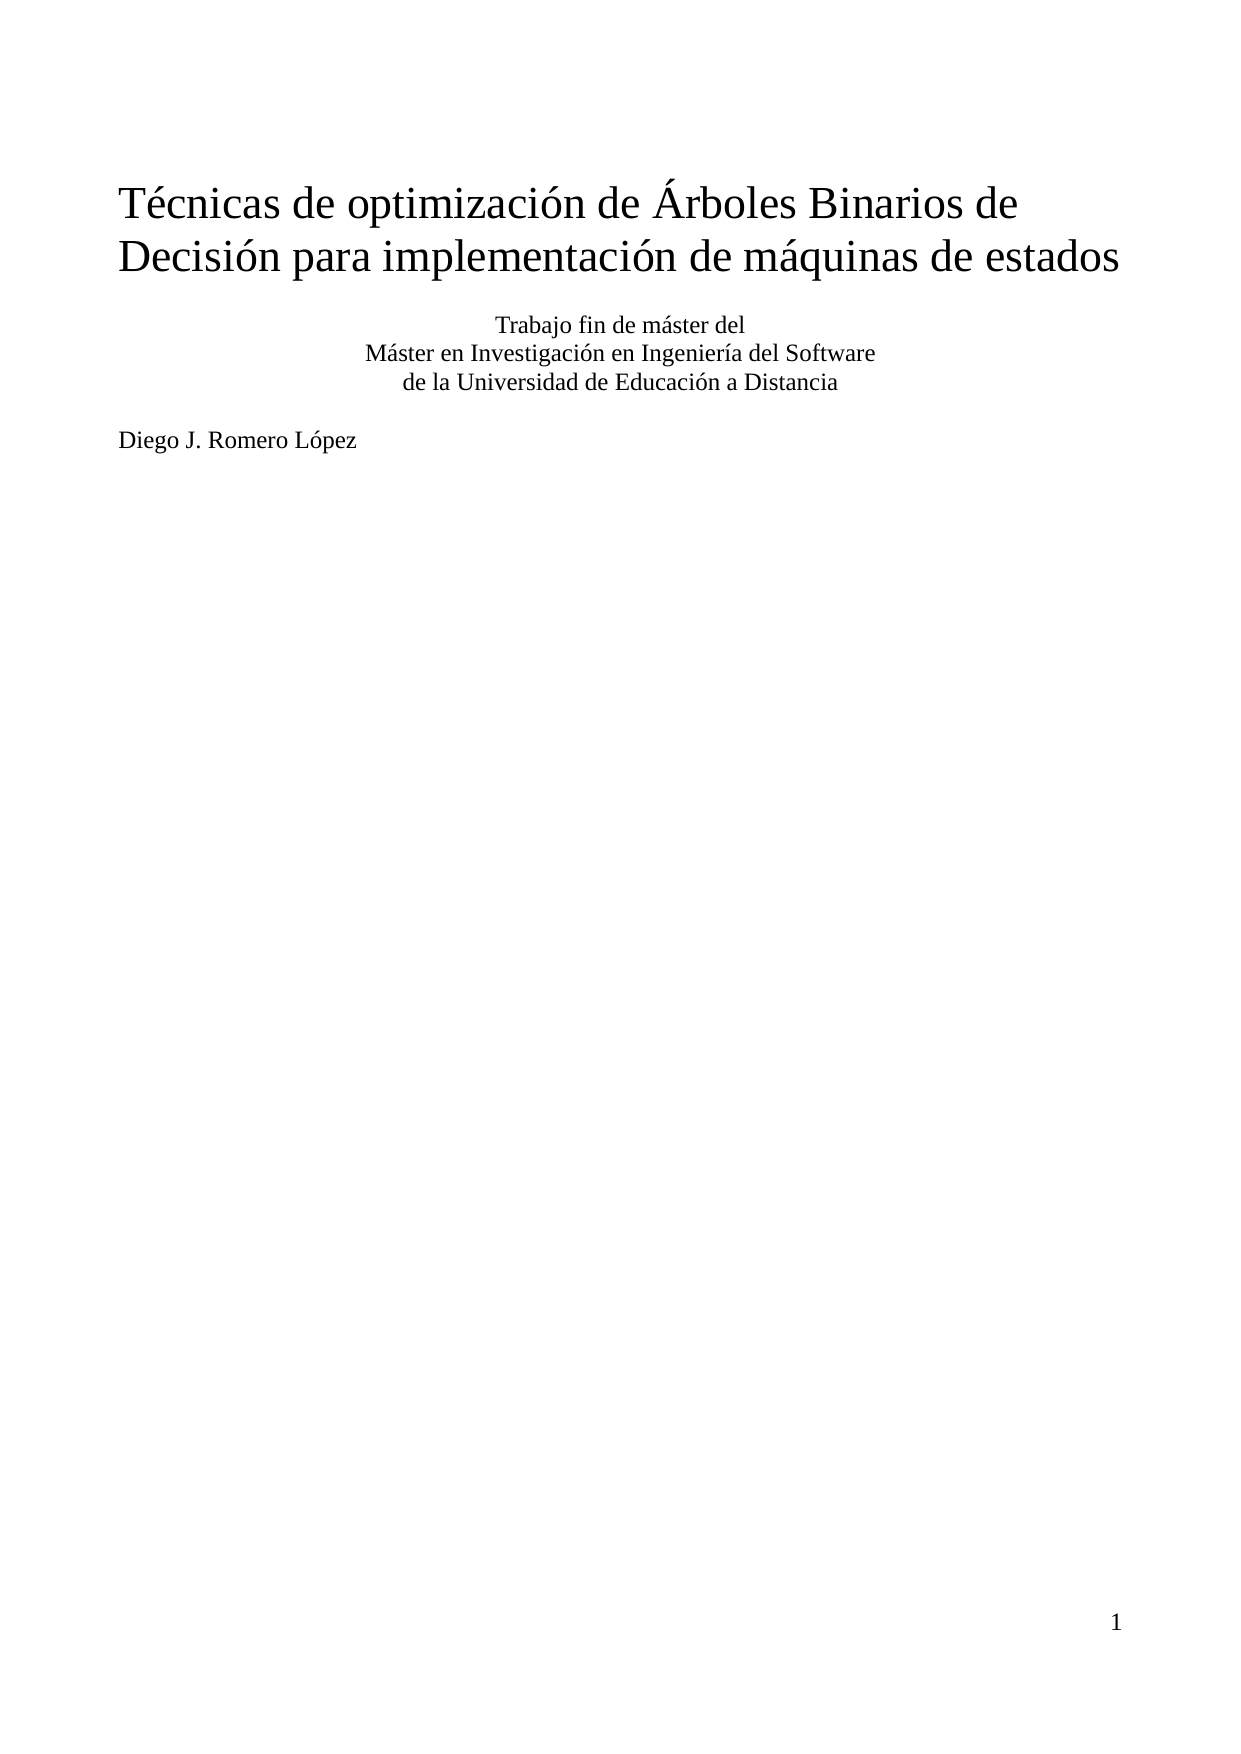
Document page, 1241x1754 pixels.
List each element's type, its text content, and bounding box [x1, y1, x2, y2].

text de la Universidad de Educación a Distancia [118, 367, 1122, 396]
text Diego J. Romero López [118, 425, 1122, 453]
text Técnicas de optimización de Árboles Binarios de Decisión para implementación de máquinas de estados [118, 176, 1122, 281]
text Máster en Investigación en Ingeniería del Software [118, 338, 1122, 367]
text Trabajo fin de máster del [118, 310, 1122, 338]
